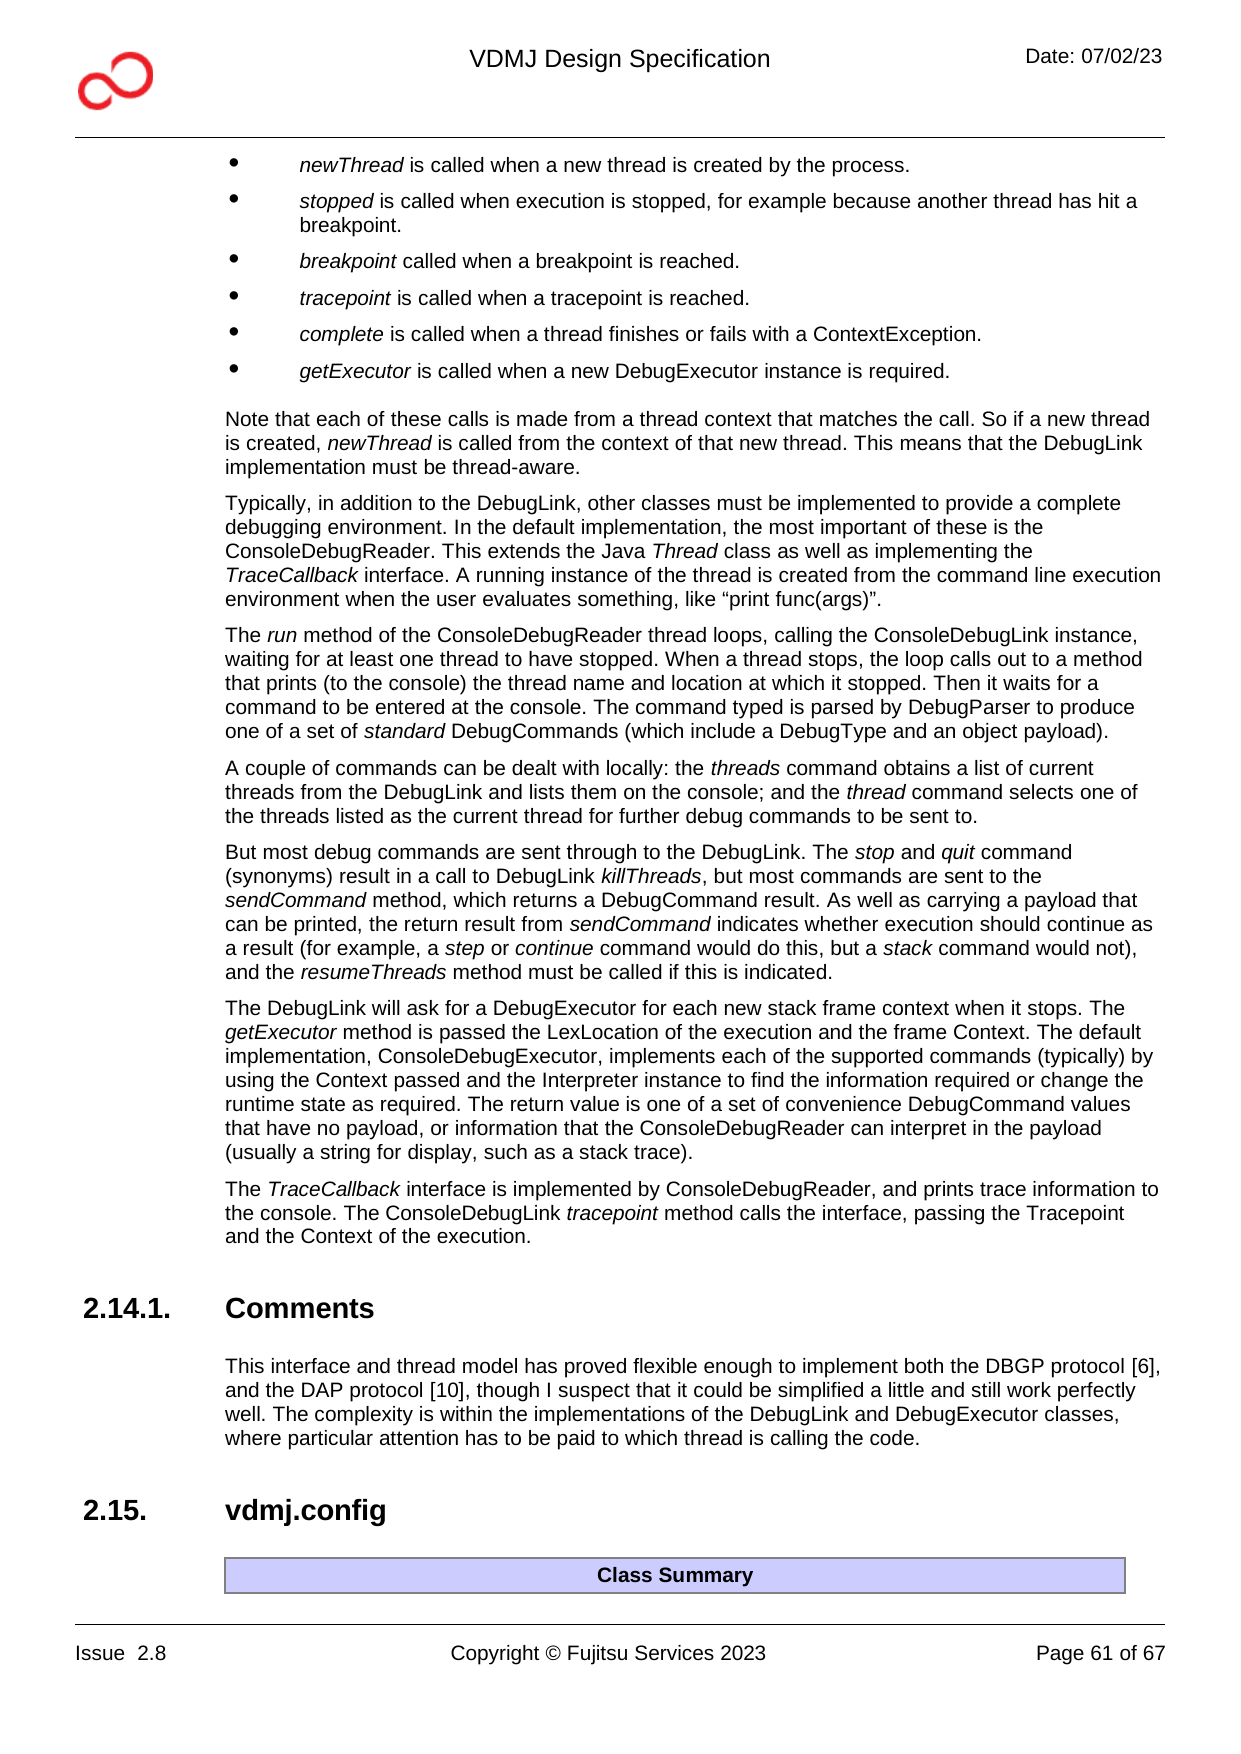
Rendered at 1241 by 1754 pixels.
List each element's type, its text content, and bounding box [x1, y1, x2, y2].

text But most debug commands are sent through to the DebugLink. The stop and quit command (synonyms) result in a call to DebugLink killThreads, but most commands are sent to the sendCommand method, which returns a DebugCommand result. As well as carrying a payload that can be printed, the return result from sendCommand indicates whether execution should continue as a result (for example, a step or continue command would do this, but a stack command would not), and the resumeThreads method must be called if this is indicated. [225, 840, 1165, 984]
subtitle vdmj.config [75, 1493, 1165, 1527]
text The TraceCallback interface is implemented by ConsoleDebugReader, and prints trace information to the console. The ConsoleDebugLink tracepoint method calls the interface, passing the Tracepoint and the Context of the execution. [225, 1177, 1165, 1249]
text The DebugLink will ask for a DebugExecutor for each new stack frame context when it stops. The getExecutor method is passed the LexLocation of the execution and the frame Context. The default implementation, ConsoleDebugExecutor, implements each of the supported commands (typically) by using the Context passed and the Interpreter instance to find the information required or change the runtime state as required. The return value is one of a set of convenience DebugCommand values that have no payload, or information that the ConsoleDebugReader can interpret in the payload (usually a string for display, such as a stack trace). [225, 997, 1165, 1164]
subtitle Comments [75, 1291, 1165, 1325]
text Typically, in addition to the DebugLink, other classes must be implemented to provide a complete debugging environment. In the default implementation, the most important of these is the ConsoleDebugReader. This extends the Java Thread class as well as implementing the TraceCallback interface. A running instance of the thread is created from the command line execution environment when the user evaluates something, like “print func(args)”. [225, 491, 1165, 611]
list breakpoint called when a breakpoint is reached. [228, 250, 1165, 274]
text Note that each of these calls is made from a thread context that matches the call. So if a new thread is created, newThread is called from the context of that new thread. This means that the DebugLink implementation must be thread-aware. [225, 407, 1165, 479]
text A couple of commands can be dealt with locally: the threads command obtains a list of current threads from the DebugLink and lists them on the console; and the thread command selects one of the threads listed as the current thread for further debug commands to be sent to. [225, 756, 1165, 828]
table_header Class Summary [226, 1559, 1124, 1592]
list stopped is called when execution is stopped, for example because another thread has hit a breakpoint. [228, 189, 1165, 237]
list getExecutor is called when a new DebugExecutor instance is required. [228, 359, 1165, 383]
picture [78, 44, 153, 120]
list tracepoint is called when a tracepoint is reached. [228, 286, 1165, 310]
text This interface and thread model has proved flexible enough to implement both the DBGP protocol [6], and the DAP protocol [10], though I suspect that it could be simplified a little and still work perfectly well. The complexity is within the implementations of the DebugLink and DebugExecutor classes, where particular attention has to be paid to which thread is calling the code. [225, 1355, 1165, 1451]
text The run method of the ConsoleDebugReader thread loops, calling the ConsoleDebugLink instance, waiting for at least one thread to have stopped. When a thread stops, the loop calls out to a method that prints (to the console) the thread name and location at which it stopped. Then it waits for a command to be entered at the console. The command typed is parsed by DebugParser to produce one of a set of standard DebugCommands (which include a DebugType and an object payload). [225, 624, 1165, 743]
list newThread is called when a new thread is created by the process. [228, 153, 1165, 177]
list complete is called when a thread finishes or fails with a ContextException. [228, 323, 1165, 347]
